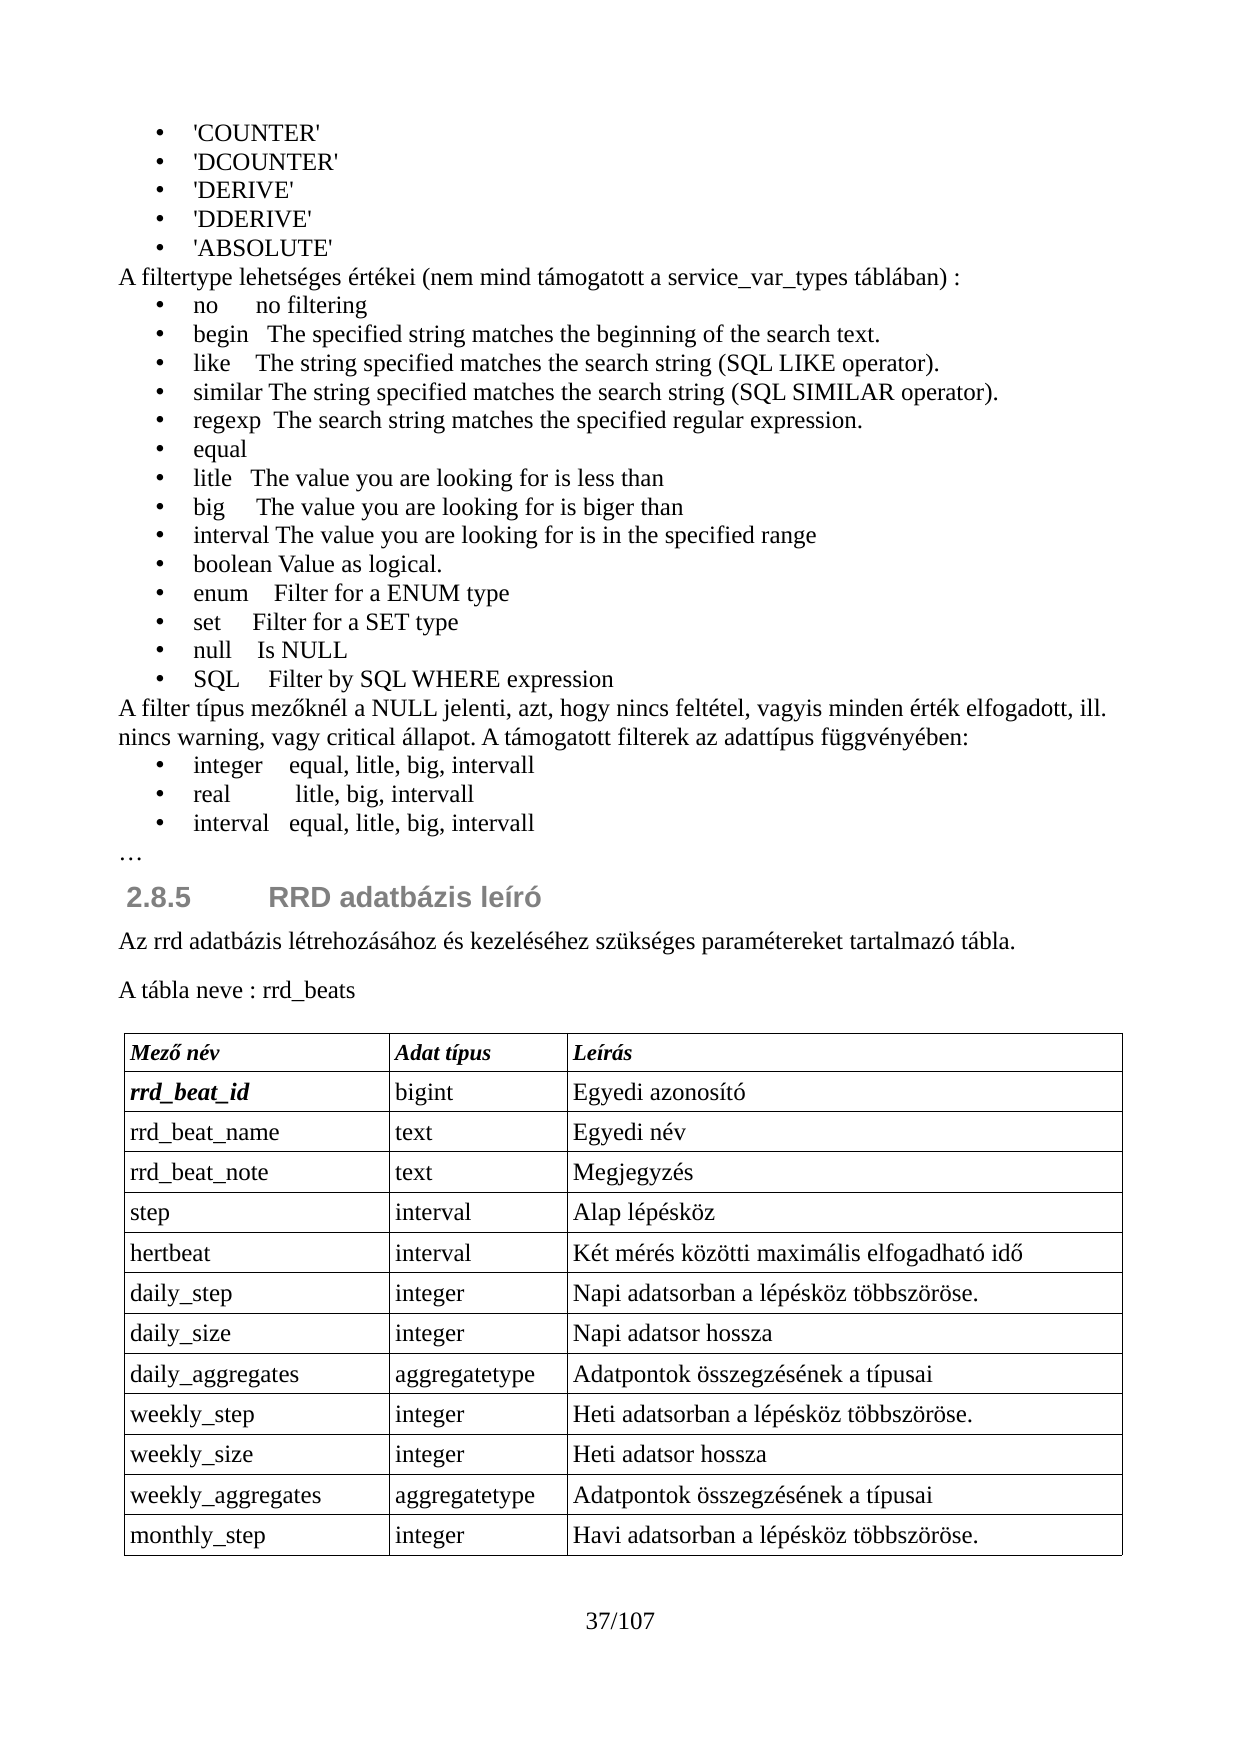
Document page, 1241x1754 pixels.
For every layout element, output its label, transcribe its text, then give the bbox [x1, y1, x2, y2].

table_cell step [125, 1193, 389, 1232]
table_cell bigint [390, 1072, 567, 1111]
list equal [156, 434, 1122, 463]
table_cell weekly_size [125, 1435, 389, 1474]
list real litle, big, intervall [156, 779, 1122, 808]
text A tábla neve : rrd_beats [118, 975, 1122, 1004]
list big The value you are looking for is biger than [156, 492, 1122, 521]
text Az rrd adatbázis létrehozásához és kezeléséhez szükséges paramétereket tartalmazó tábla. [118, 926, 1122, 955]
table_cell hertbeat [125, 1233, 389, 1272]
table_cell Egyedi azonosító [568, 1072, 1122, 1111]
text A filtertype lehetséges értékei (nem mind támogatott a service_var_types táblában) : [118, 262, 1122, 291]
table_cell text [390, 1112, 567, 1151]
table_cell integer [390, 1515, 567, 1554]
table_cell Adatpontok összegzésének a típusai [568, 1354, 1122, 1393]
table_cell integer [390, 1394, 567, 1433]
list SQL Filter by SQL WHERE expression [156, 664, 1122, 693]
table_cell integer [390, 1273, 567, 1313]
list integer equal, litle, big, intervall [156, 751, 1122, 779]
list 'ABSOLUTE' [156, 233, 1122, 262]
table_cell interval [390, 1193, 567, 1232]
table_cell integer [390, 1314, 567, 1353]
table_header Leírás [568, 1034, 1122, 1071]
table_cell aggregatetype [390, 1354, 567, 1393]
table_cell Két mérés közötti maximális elfogadható idő [568, 1233, 1122, 1272]
list begin The specified string matches the beginning of the search text. [156, 319, 1122, 348]
table_cell daily_step [125, 1273, 389, 1313]
table_cell rrd_beat_id [125, 1072, 389, 1111]
list boolean Value as logical. [156, 549, 1122, 578]
table_cell Napi adatsorban a lépésköz többszöröse. [568, 1273, 1122, 1313]
table_cell Adatpontok összegzésének a típusai [568, 1475, 1122, 1514]
list interval equal, litle, big, intervall [156, 808, 1122, 837]
table_cell Heti adatsorban a lépésköz többszöröse. [568, 1394, 1122, 1433]
list no no filtering [156, 291, 1122, 319]
table_cell daily_size [125, 1314, 389, 1353]
text … [118, 837, 1122, 866]
table_cell Havi adatsorban a lépésköz többszöröse. [568, 1515, 1122, 1554]
list 'DERIVE' [156, 176, 1122, 204]
table_cell daily_aggregates [125, 1354, 389, 1393]
table_cell monthly_step [125, 1515, 389, 1554]
table_cell interval [390, 1233, 567, 1272]
table_cell Napi adatsor hossza [568, 1314, 1122, 1353]
list regexp The search string matches the specified regular expression. [156, 406, 1122, 434]
table_cell rrd_beat_name [125, 1112, 389, 1151]
list null Is NULL [156, 636, 1122, 664]
table_cell weekly_step [125, 1394, 389, 1433]
list enum Filter for a ENUM type [156, 578, 1122, 607]
table_cell integer [390, 1435, 567, 1474]
table_cell Heti adatsor hossza [568, 1435, 1122, 1474]
table_header Mező név [125, 1034, 389, 1071]
list set Filter for a SET type [156, 607, 1122, 636]
list like The string specified matches the search string (SQL LIKE operator). [156, 348, 1122, 377]
table_cell weekly_aggregates [125, 1475, 389, 1514]
table_cell aggregatetype [390, 1475, 567, 1514]
table_header Adat típus [390, 1034, 567, 1071]
list similar The string specified matches the search string (SQL SIMILAR operator). [156, 377, 1122, 406]
subtitle RRD adatbázis leíró [118, 880, 1122, 914]
table_cell Alap lépésköz [568, 1193, 1122, 1232]
table_cell rrd_beat_note [125, 1152, 389, 1192]
text A filter típus mezőknél a NULL jelenti, azt, hogy nincs feltétel, vagyis minden érték elfogadott, ill. nincs warning, vagy critical állapot. A támogatott filterek az adattípus függvényében: [118, 693, 1122, 751]
list 'COUNTER' [156, 118, 1122, 147]
list litle The value you are looking for is less than [156, 463, 1122, 492]
list interval The value you are looking for is in the specified range [156, 521, 1122, 549]
table_cell text [390, 1152, 567, 1192]
list 'DDERIVE' [156, 204, 1122, 233]
list 'DCOUNTER' [156, 147, 1122, 176]
table_cell Megjegyzés [568, 1152, 1122, 1192]
table_cell Egyedi név [568, 1112, 1122, 1151]
